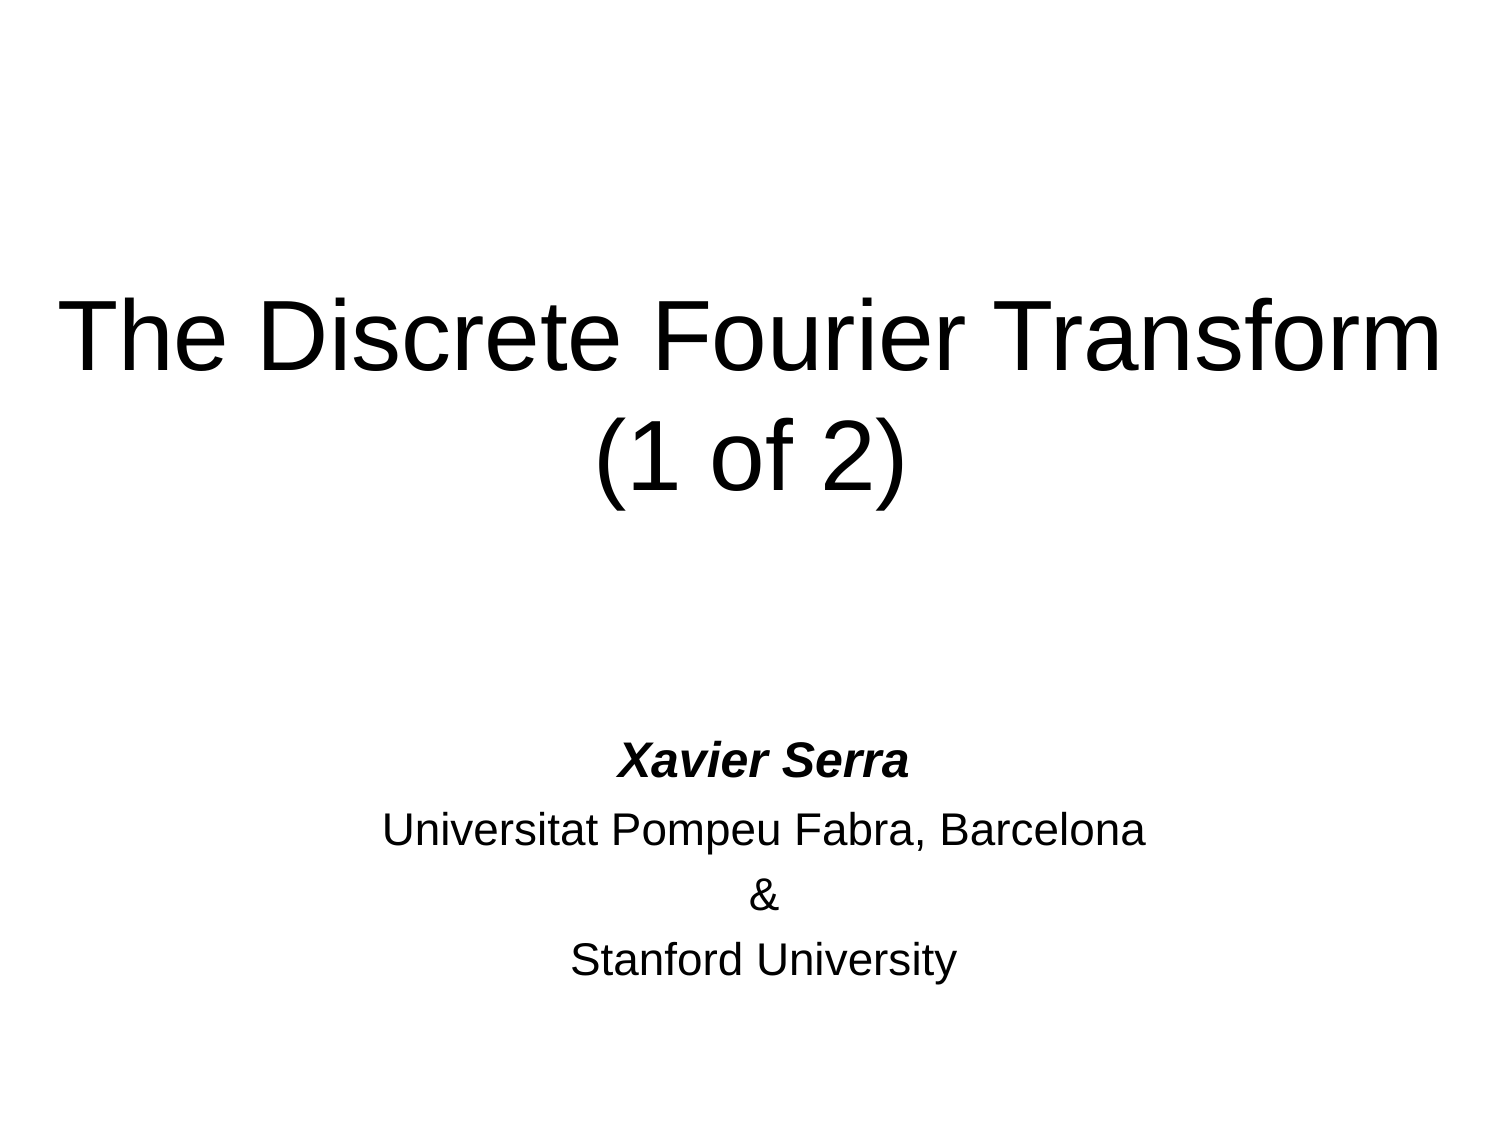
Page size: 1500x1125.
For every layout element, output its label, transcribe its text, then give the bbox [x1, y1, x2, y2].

text_box Xavier Serra Universitat Pompeu Fabra, Barcelona & Stanford University [307, 724, 1221, 1009]
title The Discrete Fourier Transform (1 of 2) [23, 120, 1479, 660]
